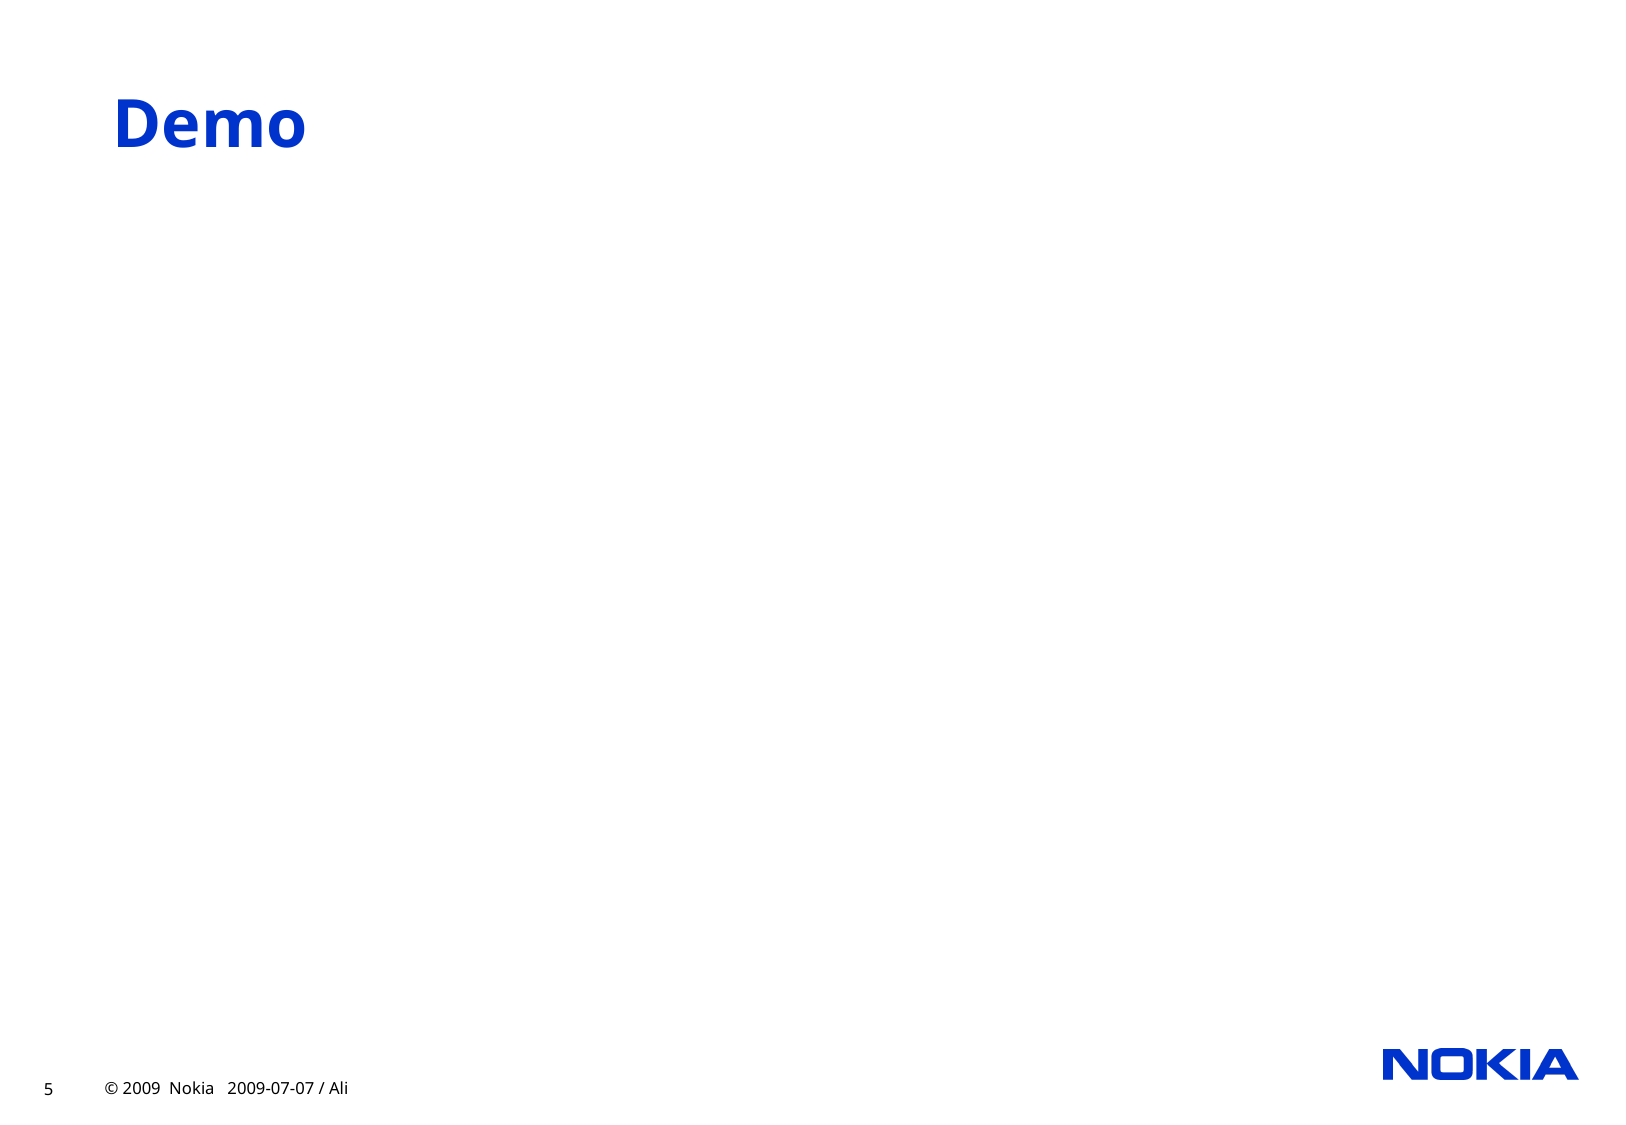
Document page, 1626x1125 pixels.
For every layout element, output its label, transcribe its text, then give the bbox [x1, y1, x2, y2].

title Demo [112, 17, 1525, 225]
picture [1383, 1048, 1579, 1080]
